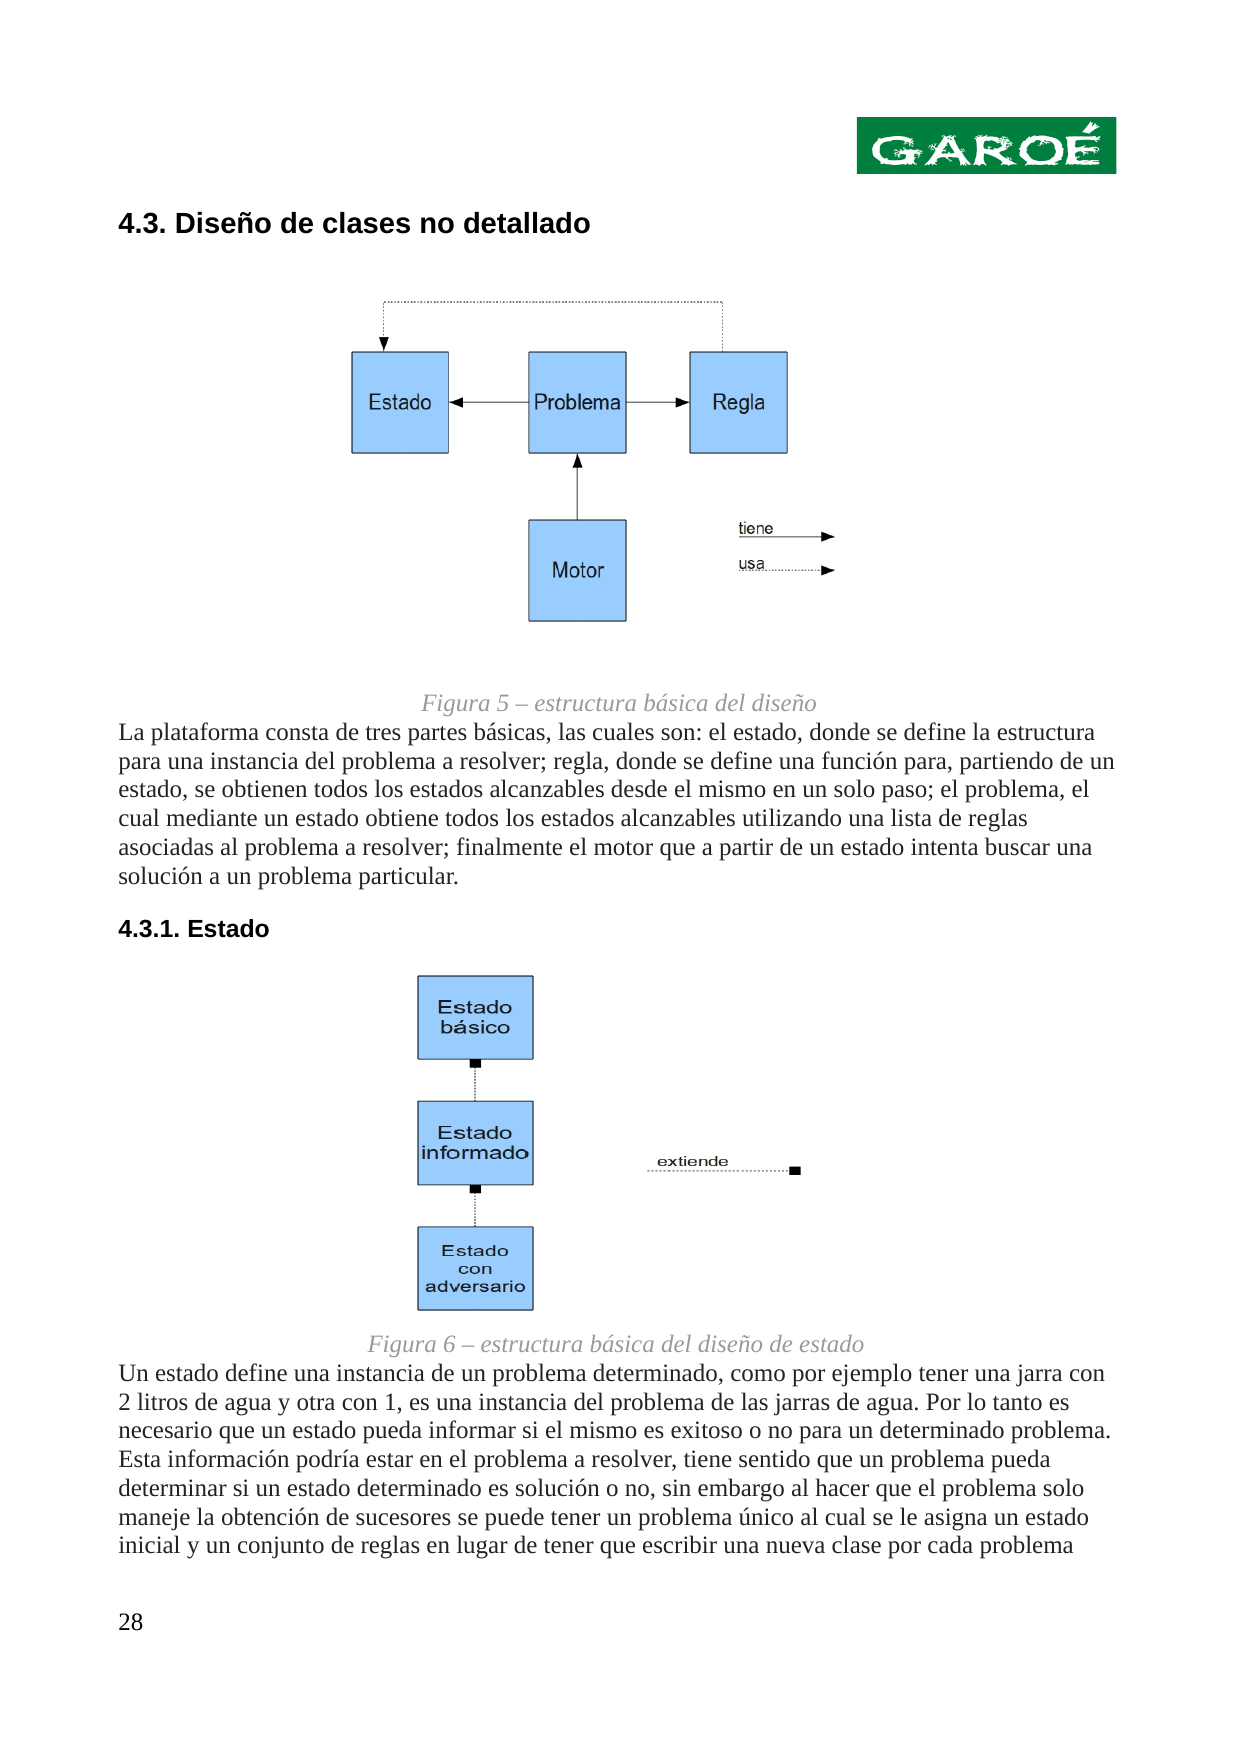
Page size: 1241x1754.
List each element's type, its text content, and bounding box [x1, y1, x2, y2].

subtitle 4.3.1. Estado [118, 914, 1122, 943]
text Figura 5 – estructura básica del diseño [118, 688, 1122, 717]
text Un estado define una instancia de un problema determinado, como por ejemplo tener una jarra con 2 litros de agua y otra con 1, es una instancia del problema de las jarras de agua. Por lo tanto es necesario que un estado pueda informar si el mismo es exitoso o no para un determinado problema. Esta información podría estar en el problema a resolver, tiene sentido que un problema pueda determinar si un estado determinado es solución o no, sin embargo al hacer que el problema solo maneje la obtención de sucesores se puede tener un problema único al cual se le asigna un estado inicial y un conjunto de reglas en lugar de tener que escribir una nueva clase por cada problema [118, 1358, 1122, 1559]
picture [386, 966, 812, 1323]
text Figura 6 – estructura básica del diseño de estado [118, 1329, 1122, 1358]
subtitle 4.3. Diseño de clases no detallado [118, 206, 1122, 273]
picture [343, 282, 845, 634]
text La plataforma consta de tres partes básicas, las cuales son: el estado, donde se define la estructura para una instancia del problema a resolver; regla, donde se define una función para, partiendo de un estado, se obtienen todos los estados alcanzables desde el mismo en un solo paso; el problema, el cual mediante un estado obtiene todos los estados alcanzables utilizando una lista de reglas asociadas al problema a resolver; finalmente el motor que a partir de un estado intenta buscar una solución a un problema particular. [118, 717, 1122, 889]
picture [856, 117, 1117, 174]
